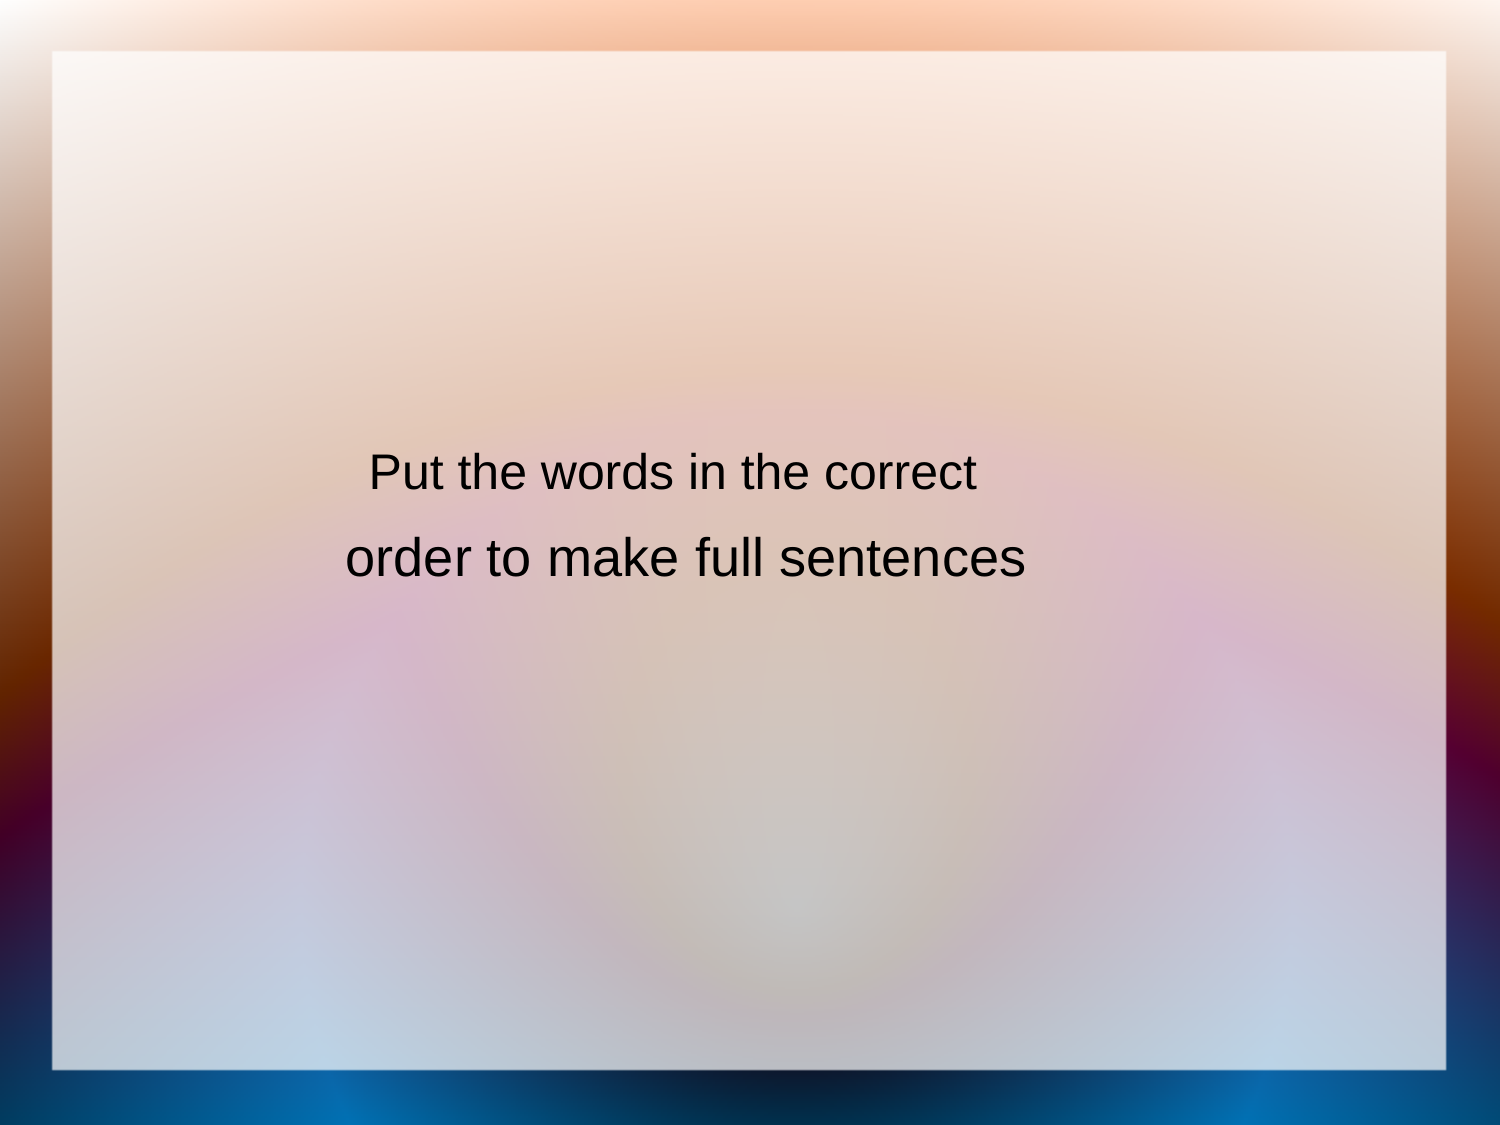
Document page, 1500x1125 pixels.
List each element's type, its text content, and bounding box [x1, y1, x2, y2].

text_box Put the words in the correct [354, 437, 993, 508]
text_box order to make full sentences [330, 519, 1043, 596]
